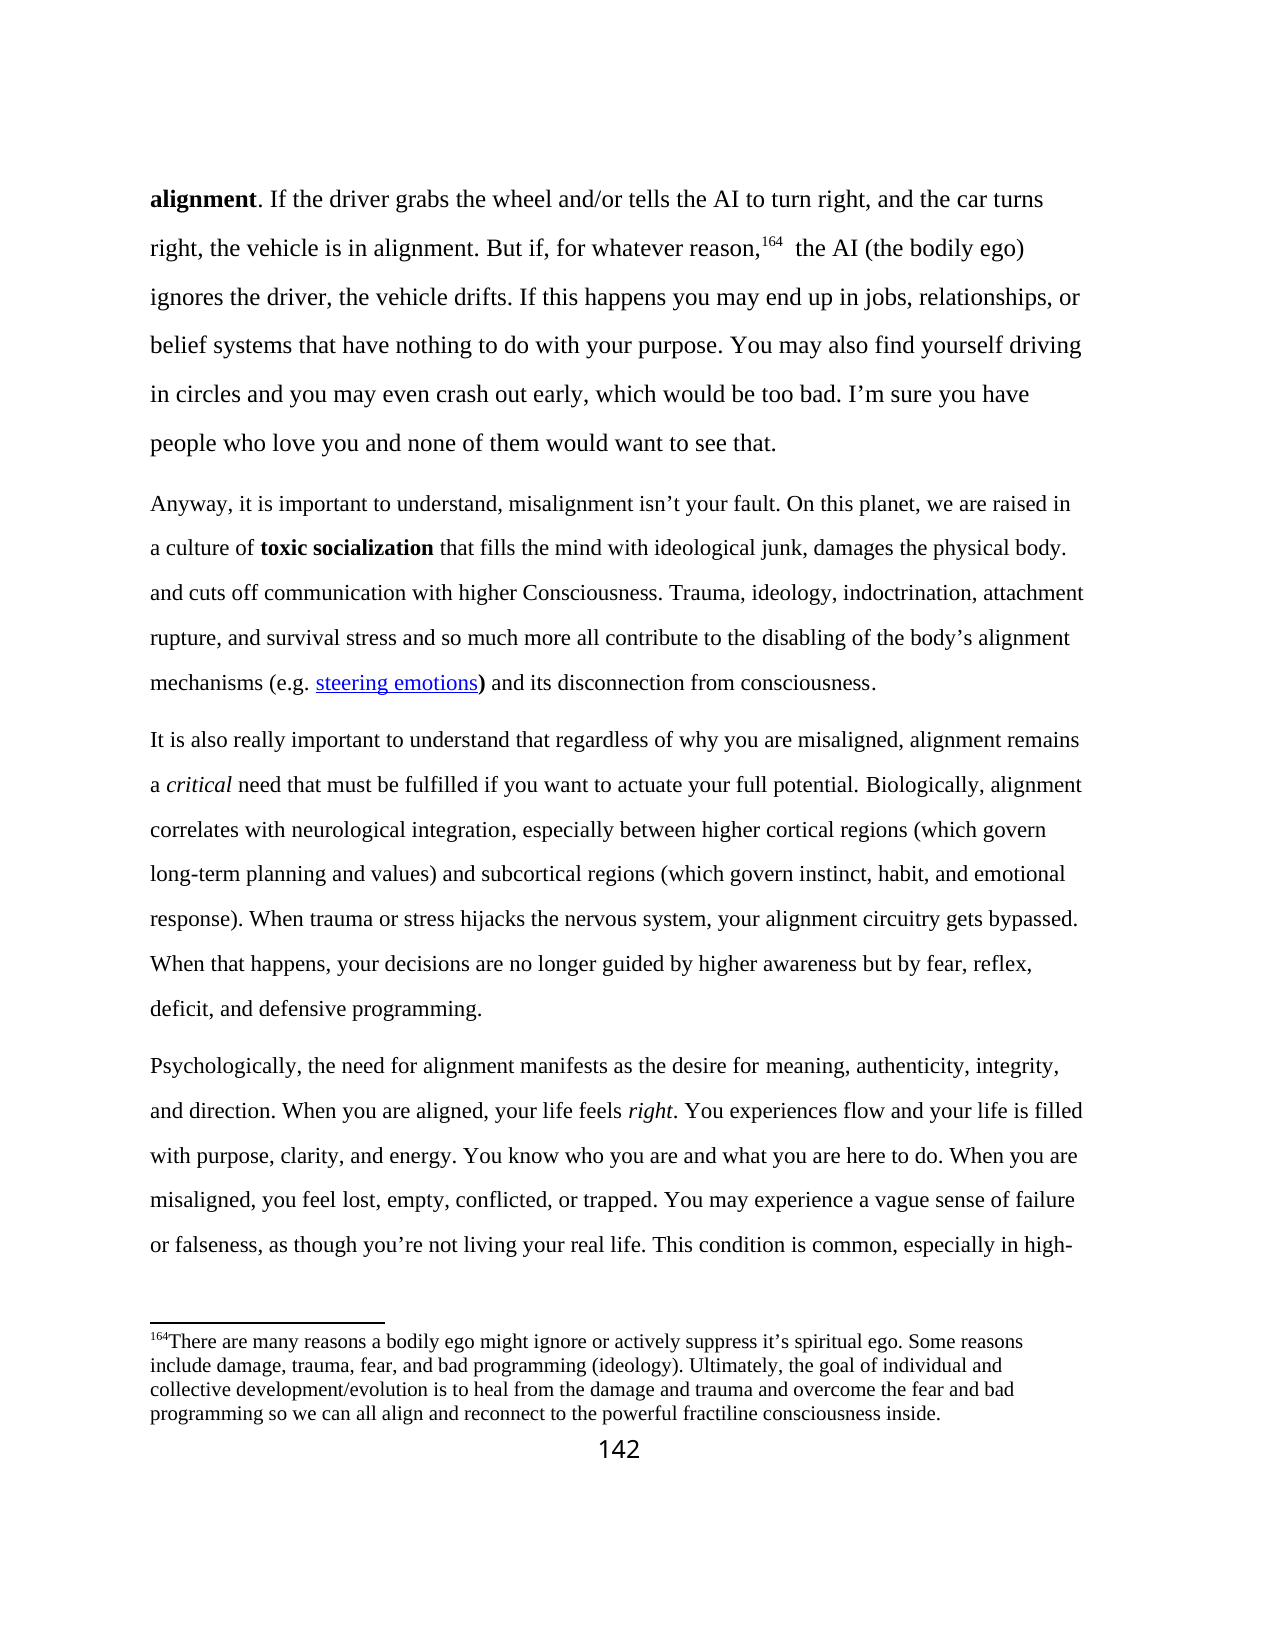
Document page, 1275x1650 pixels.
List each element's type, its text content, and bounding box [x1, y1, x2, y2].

text Psychologically, the need for alignment manifests as the desire for meaning, authenticity, integrity, and direction. When you are aligned, your life feels right. You experiences flow and your life is filled with purpose, clarity, and energy. You know who you are and what you are here to do. When you are misaligned, you feel lost, empty, conflicted, or trapped. You may experience a vague sense of failure or falseness, as though you’re not living your real life. This condition is common, especially in high- [150, 1052, 1087, 1258]
text Anyway, it is important to understand, misalignment isn’t your fault. On this planet, we are raised in a culture of toxic socialization that fills the mind with ideological junk, damages the physical body. and cuts off communication with higher Consciousness. Trauma, ideology, indoctrination, attachment rupture, and survival stress and so much more all contribute to the disabling of the body’s alignment mechanisms (e.g. steering emotions) and its disconnection from consciousness. [150, 490, 1087, 695]
text It is also really important to understand that regardless of why you are misaligned, alignment remains a critical need that must be fulfilled if you want to actuate your full potential. Biologically, alignment correlates with neurological integration, especially between higher cortical regions (which govern long-term planning and values) and subcortical regions (which govern instinct, habit, and emotional response). When trauma or stress hijacks the nervous system, your alignment circuitry gets bypassed. When that happens, your decisions are no longer guided by higher awareness but by fear, reflex, deficit, and defensive programming. [150, 726, 1087, 1021]
text alignment. If the driver grabs the wheel and/or tells the AI to turn right, and the car turns right, the vehicle is in alignment. But if, for whatever reason, the AI (the bodily ego) ignores the driver, the vehicle drifts. If this happens you may end up in jobs, relationships, or belief systems that have nothing to do with your purpose. You may also find yourself driving in circles and you may even crash out early, which would be too bad. I’m sure you have people who love you and none of them would want to see that. [150, 184, 1087, 457]
text There are many reasons a bodily ego might ignore or actively suppress it’s spiritual ego. Some reasons include damage, trauma, fear, and bad programming (ideology). Ultimately, the goal of individual and collective development/evolution is to heal from the damage and trauma and overcome the fear and bad programming so we can all align and reconnect to the powerful fractiline consciousness inside. [150, 1329, 1087, 1425]
